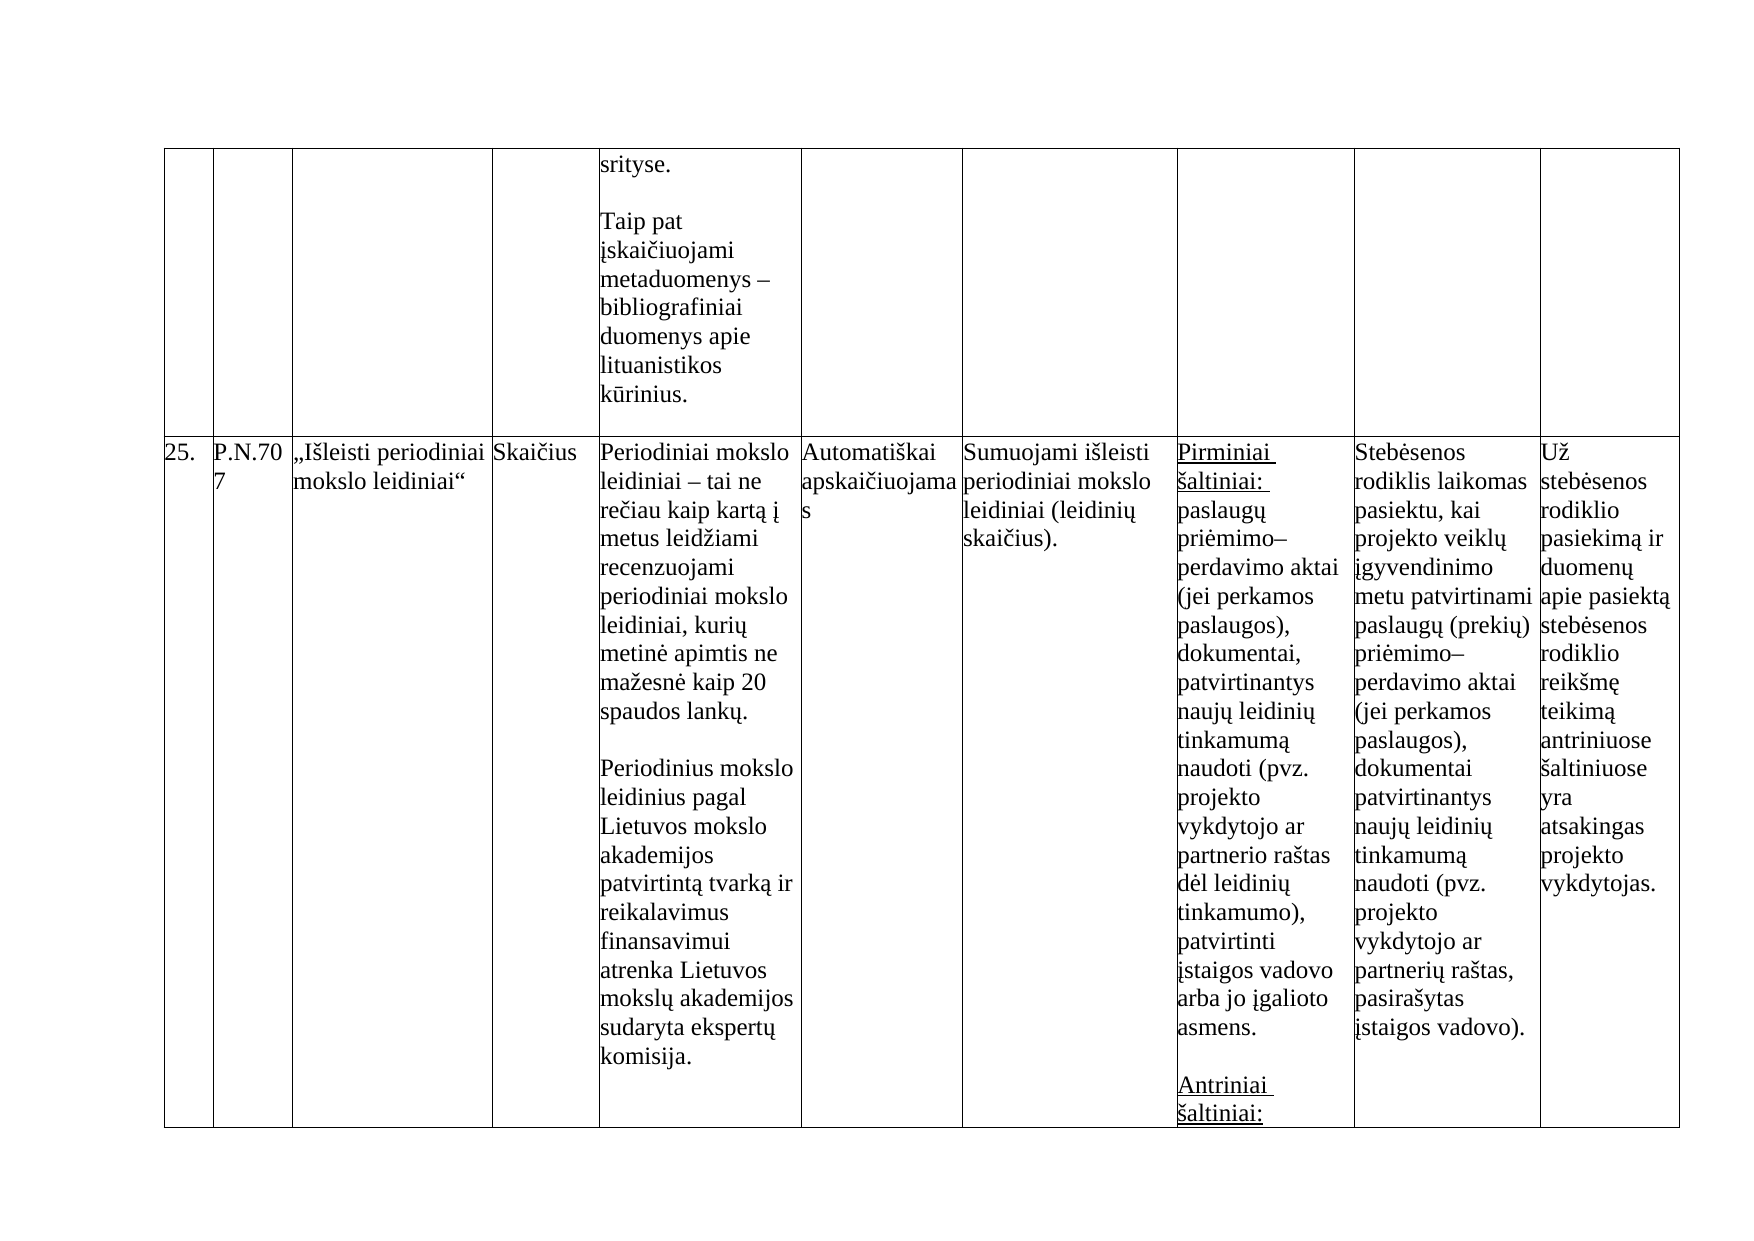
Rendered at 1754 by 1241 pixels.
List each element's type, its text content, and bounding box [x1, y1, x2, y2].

table_cell Automatiškai apskaičiuojamas [802, 437, 962, 1127]
table_cell [214, 149, 292, 436]
table_cell Periodiniai mokslo leidiniai – tai ne rečiau kaip kartą į metus leidžiami recenzuojami periodiniai mokslo leidiniai, kurių metinė apimtis ne mažesnė kaip 20 spaudos lankų. Periodinius mokslo leidinius pagal Lietuvos mokslo akademijos patvirtintą tvarką ir reikalavimus finansavimui atrenka Lietuvos mokslų akademijos sudaryta ekspertų komisija. [600, 437, 801, 1127]
table_cell srityse. Taip pat įskaičiuojami metaduomenys – bibliografiniai duomenys apie lituanistikos kūrinius. [600, 149, 801, 436]
table_cell [165, 149, 213, 436]
table_cell Už stebėsenos rodiklio pasiekimą ir duomenų apie pasiektą stebėsenos rodiklio reikšmę teikimą antriniuose šaltiniuose yra atsakingas projekto vykdytojas. [1541, 437, 1679, 1127]
table_cell „Išleisti periodiniai mokslo leidiniai“ [293, 437, 492, 1127]
table_cell P.N.707 [214, 437, 292, 1127]
table_cell 25. [165, 437, 213, 1127]
table_cell [1355, 149, 1540, 436]
table_cell Sumuojami išleisti periodiniai mokslo leidiniai (leidinių skaičius). [963, 437, 1177, 1127]
table_cell [963, 149, 1177, 436]
table_cell [1178, 149, 1354, 436]
table_cell Stebėsenos rodiklis laikomas pasiektu, kai projekto veiklų įgyvendinimo metu patvirtinami paslaugų (prekių) priėmimo– perdavimo aktai (jei perkamos paslaugos), dokumentai patvirtinantys naujų leidinių tinkamumą naudoti (pvz. projekto vykdytojo ar partnerių raštas, pasirašytas įstaigos vadovo). [1355, 437, 1540, 1127]
table_cell [802, 149, 962, 436]
table_cell [493, 149, 599, 436]
table_cell [1541, 149, 1679, 436]
table_cell Skaičius [493, 437, 599, 1127]
table_cell Pirminiai šaltiniai: paslaugų priėmimo–perdavimo aktai (jei perkamos paslaugos), dokumentai, patvirtinantys naujų leidinių tinkamumą naudoti (pvz. projekto vykdytojo ar partnerio raštas dėl leidinių tinkamumo), patvirtinti įstaigos vadovo arba jo įgalioto asmens. Antriniai šaltiniai: [1178, 437, 1354, 1127]
table_cell [293, 149, 492, 436]
